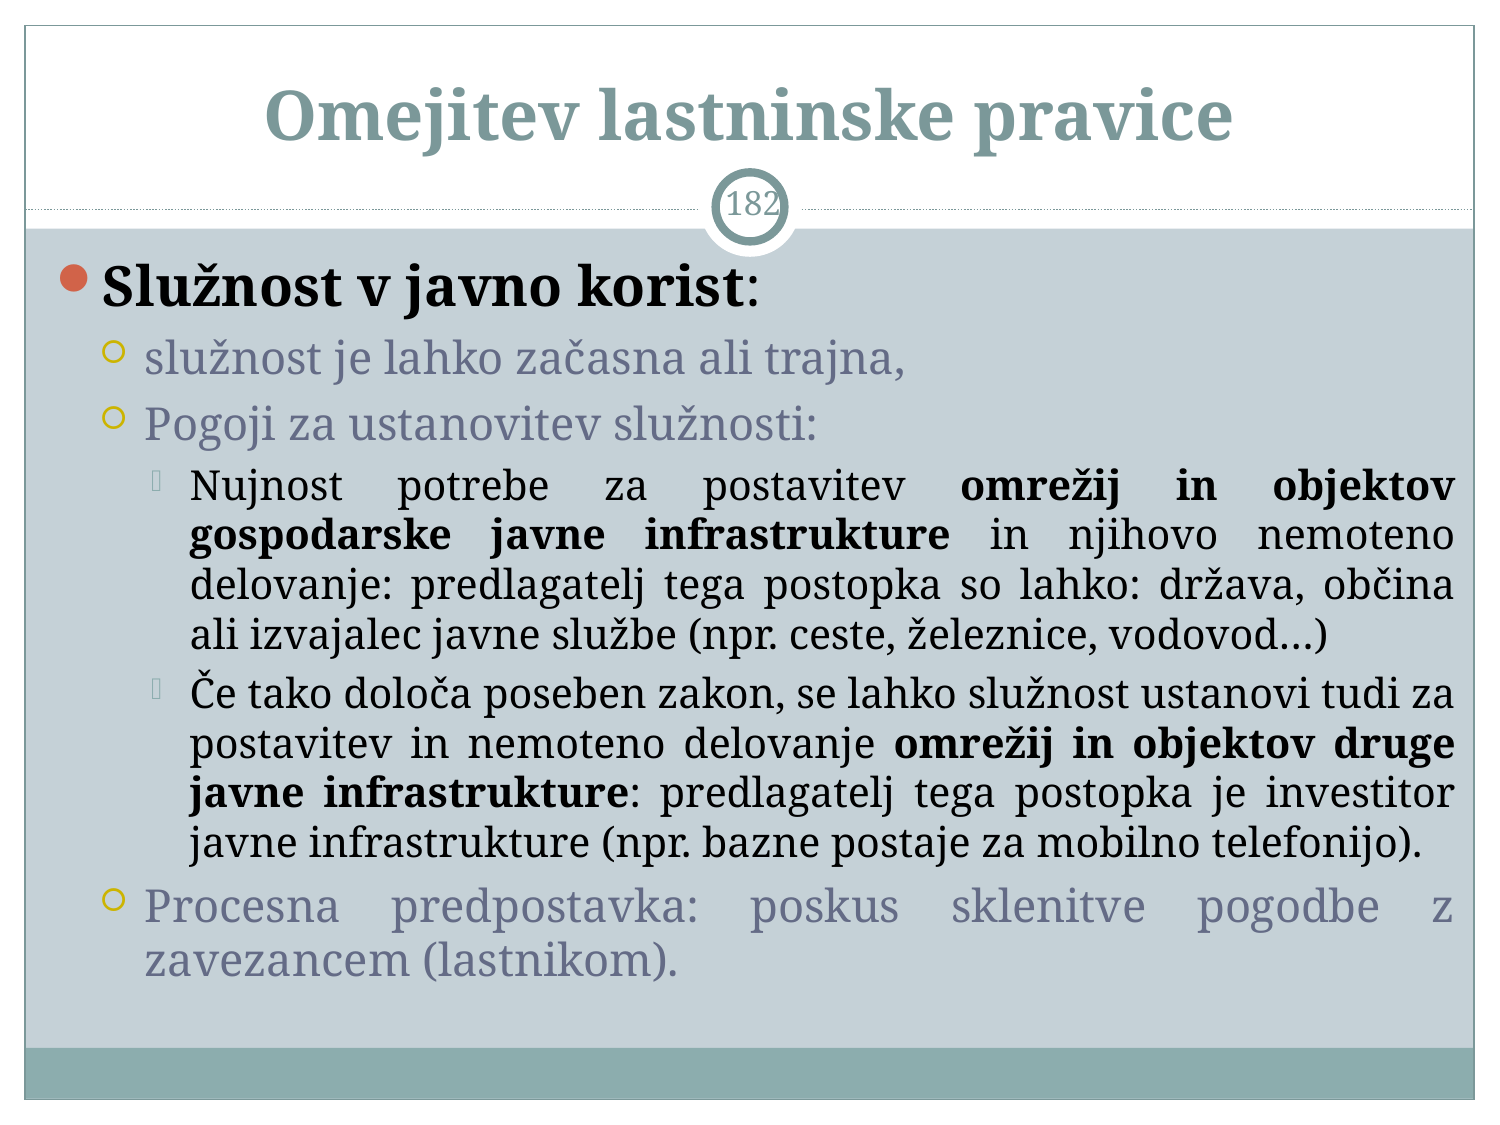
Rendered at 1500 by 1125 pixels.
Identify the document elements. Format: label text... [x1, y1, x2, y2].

list Služnost v javno korist: služnost je lahko začasna ali trajna, Pogoji za ustanovitev služnosti: Nujnost potrebe za postavitev omrežij in objektov gospodarske javne infrastrukture in njihovo nemoteno delovanje: predlagatelj tega postopka so lahko: država, občina ali izvajalec javne službe (npr. ceste, železnice, vodovod…) Če tako določa poseben zakon, se lahko služnost ustanovi tudi za postavitev in nemoteno delovanje omrežij in objektov druge javne infrastrukture: predlagatelj tega postopka je investitor javne infrastrukture (npr. bazne postaje za mobilno telefonijo). Procesna predpostavka: poskus sklenitve pogodbe z zavezancem (lastnikom). [41, 243, 1471, 1002]
text_box [715, 168, 791, 241]
title Omejitev lastninske pravice [49, 37, 1450, 162]
